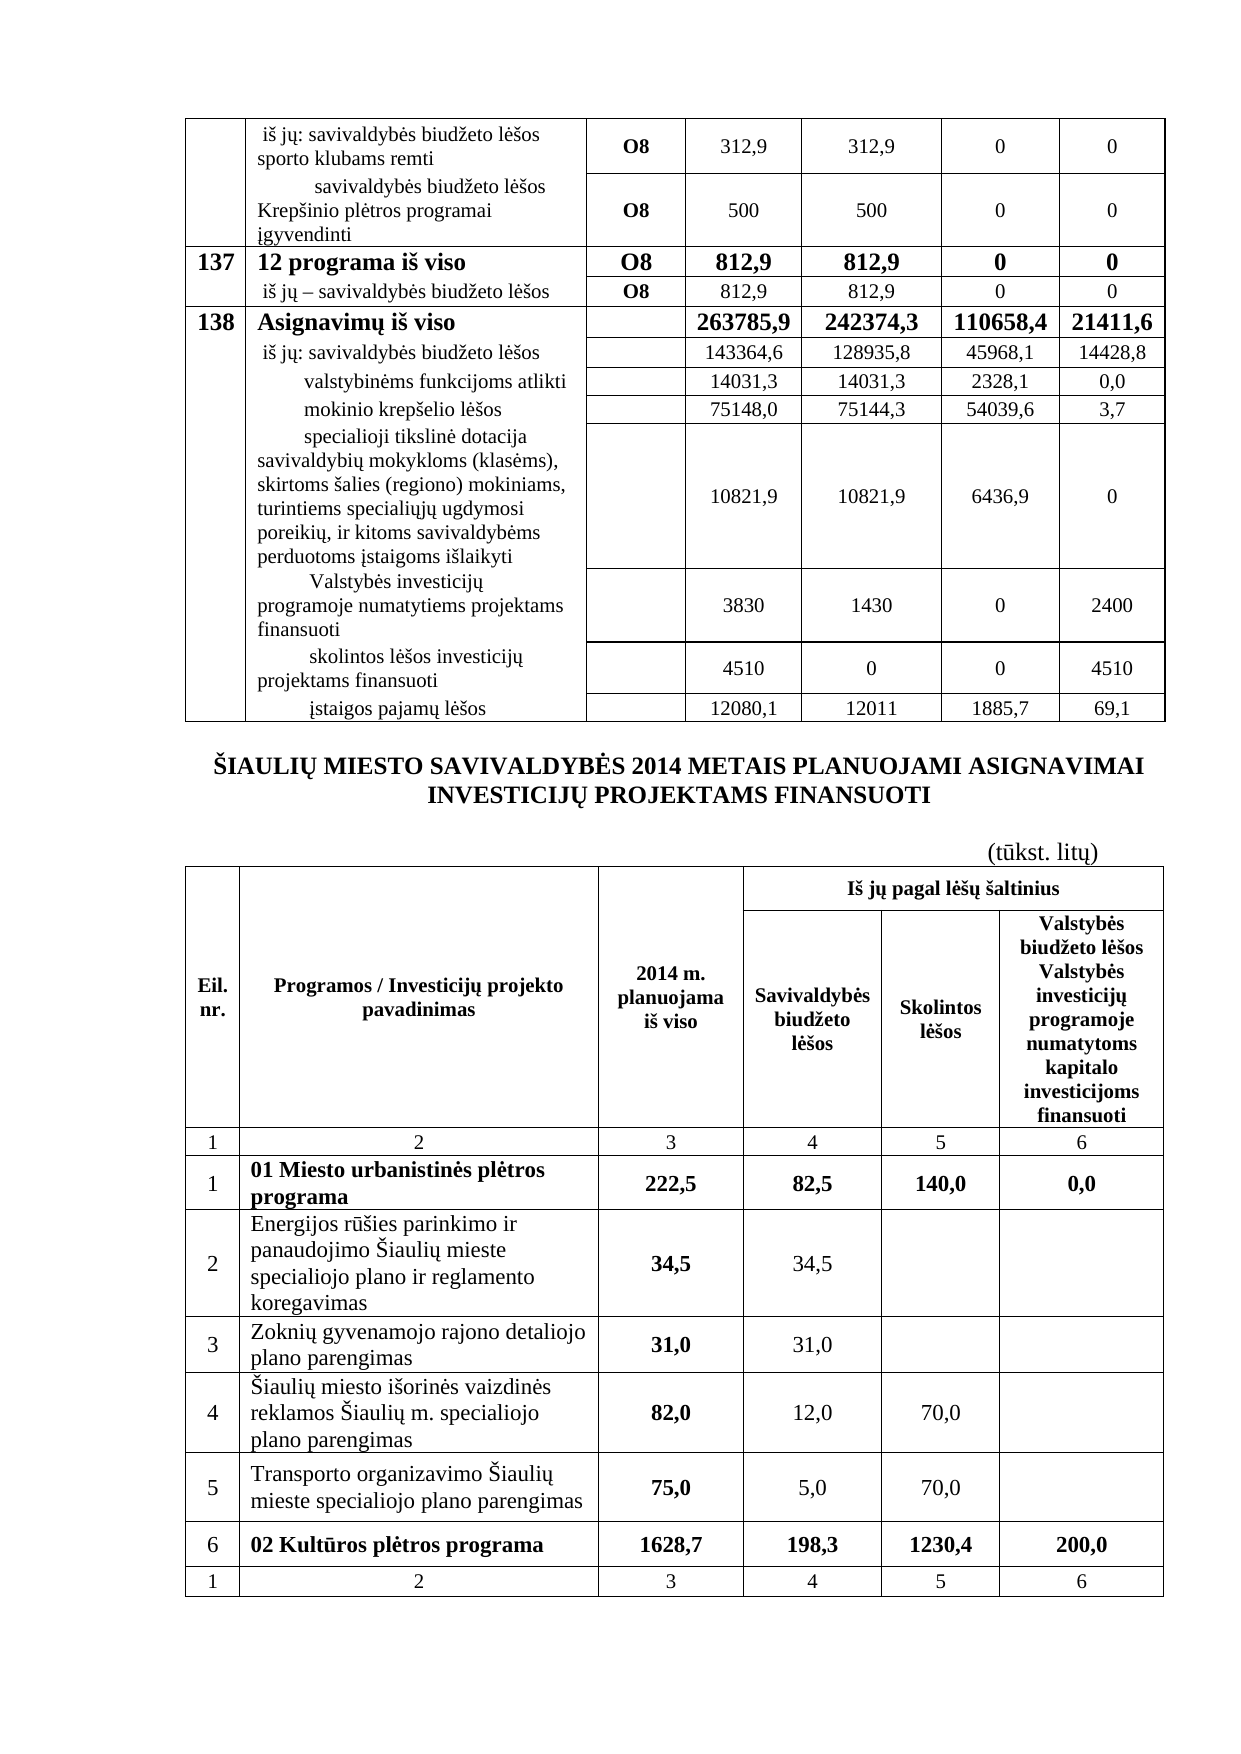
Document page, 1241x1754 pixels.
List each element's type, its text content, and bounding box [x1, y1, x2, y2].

table_cell 3 [186, 1317, 239, 1372]
table_header Programos / Investicijų projekto pavadinimas [240, 867, 598, 1127]
table_cell 0 [1060, 247, 1164, 276]
table_cell Energijos rūšies parinkimo ir panaudojimo Šiaulių mieste specialiojo plano ir reglamento koregavimas [240, 1210, 598, 1316]
table_cell specialioji tikslinė dotacija savivaldybių mokykloms (klasėms), skirtoms šalies (regiono) mokiniams, turintiems specialiųjų ugdymosi poreikių, ir kitoms savivaldybėms perduotoms įstaigoms išlaikyti [246, 423, 586, 568]
table_cell 75148,0 [686, 396, 801, 423]
table_cell [1000, 1373, 1163, 1452]
table_cell Asignavimų iš viso [246, 307, 586, 337]
table_cell 138 [186, 307, 245, 337]
table_cell 812,9 [686, 277, 801, 306]
table_cell 6 [1000, 1567, 1163, 1596]
table_cell 5 [882, 1128, 999, 1155]
table_cell [1000, 1210, 1163, 1316]
table_cell [186, 367, 245, 395]
table_cell 69,1 [1060, 694, 1164, 721]
table_cell 31,0 [599, 1317, 743, 1372]
table_cell 31,0 [744, 1317, 881, 1372]
table_cell 1430 [802, 569, 941, 641]
table_cell 12,0 [744, 1373, 881, 1452]
table_cell Skolintos lėšos [882, 911, 999, 1127]
table_cell 3,7 [1060, 396, 1164, 423]
table_header 2014 m. planuojama iš viso [599, 867, 743, 1127]
table_cell 3 [599, 1567, 743, 1596]
table_cell [587, 694, 685, 721]
table_cell 198,3 [744, 1522, 881, 1566]
table_cell įstaigos pajamų lėšos [246, 693, 586, 721]
table_cell 5 [882, 1567, 999, 1596]
table_cell 2 [186, 1210, 239, 1316]
table_cell 75,0 [599, 1453, 743, 1521]
table_cell 0 [1060, 119, 1164, 173]
table_cell Valstybės investicijų programoje numatytiems projektams finansuoti [246, 568, 586, 641]
table_cell [186, 395, 245, 423]
table_cell 222,5 [599, 1156, 743, 1209]
table_cell 2400 [1060, 569, 1164, 641]
table_cell [587, 338, 685, 367]
table_cell 500 [802, 174, 941, 246]
table_cell 312,9 [686, 119, 801, 173]
table_cell 1 [186, 1567, 239, 1596]
table_cell savivaldybės biudžeto lėšos Krepšinio plėtros programai įgyvendinti [246, 173, 586, 246]
table_cell 01 Miesto urbanistinės plėtros programa [240, 1156, 598, 1209]
table_cell 812,9 [802, 277, 941, 306]
table_cell 137 [186, 247, 245, 276]
table_cell [587, 396, 685, 423]
table_cell 0 [942, 174, 1059, 246]
table_cell 0 [1060, 424, 1164, 568]
table_cell 312,9 [802, 119, 941, 173]
table_cell 10821,9 [802, 424, 941, 568]
table_cell [587, 643, 685, 693]
table_cell 6 [1000, 1128, 1163, 1155]
table_cell 110658,4 [942, 307, 1059, 337]
table_cell 1 [186, 1156, 239, 1209]
table_cell 12011 [802, 694, 941, 721]
table_cell 2 [240, 1128, 598, 1155]
table_header Eil. nr. [186, 867, 239, 1127]
table_cell 4 [744, 1128, 881, 1155]
table_cell [186, 568, 245, 641]
table_cell valstybinėms funkcijoms atlikti [246, 367, 586, 395]
table_cell 1230,4 [882, 1522, 999, 1566]
table_cell 4 [744, 1567, 881, 1596]
table_cell 200,0 [1000, 1522, 1163, 1566]
table_cell [587, 307, 685, 337]
table_cell 34,5 [599, 1210, 743, 1316]
table_cell 4510 [1060, 643, 1164, 693]
table_cell 12080,1 [686, 694, 801, 721]
table_cell 2328,1 [942, 368, 1059, 395]
table_cell [186, 173, 245, 246]
table_cell 14031,3 [802, 368, 941, 395]
table_cell 12 programa iš viso [246, 247, 586, 276]
table_cell 0 [1060, 174, 1164, 246]
table_cell 5,0 [744, 1453, 881, 1521]
table_cell 812,9 [802, 247, 941, 276]
table_cell 128935,8 [802, 338, 941, 367]
table_cell O8 [587, 247, 685, 276]
table_cell [186, 119, 245, 173]
table_cell 0 [942, 247, 1059, 276]
table_cell 812,9 [686, 247, 801, 276]
table_cell 0 [942, 277, 1059, 306]
table_cell 02 Kultūros plėtros programa [240, 1522, 598, 1566]
table_cell Zoknių gyvenamojo rajono detaliojo plano parengimas [240, 1317, 598, 1372]
table_cell 21411,6 [1060, 307, 1164, 337]
table_cell 70,0 [882, 1373, 999, 1452]
table_cell [882, 1317, 999, 1372]
table_cell 70,0 [882, 1453, 999, 1521]
table_cell 82,0 [599, 1373, 743, 1452]
table_cell 2 [240, 1567, 598, 1596]
table_cell 75144,3 [802, 396, 941, 423]
table_cell [882, 1210, 999, 1316]
table_cell 5 [186, 1453, 239, 1521]
table_cell [186, 693, 245, 721]
table_cell 0 [802, 643, 941, 693]
table_cell [587, 424, 685, 568]
table_cell [1000, 1453, 1163, 1521]
table_cell [186, 641, 245, 693]
table_cell 54039,6 [942, 396, 1059, 423]
table_cell Valstybės biudžeto lėšos Valstybės investicijų programoje numatytoms kapitalo investicijoms finansuoti [1000, 911, 1163, 1127]
table_cell [1000, 1317, 1163, 1372]
table_cell Savivaldybės biudžeto lėšos [744, 911, 881, 1127]
table_cell skolintos lėšos investicijų projektams finansuoti [246, 641, 586, 693]
table_cell 14428,8 [1060, 338, 1164, 367]
table_cell mokinio krepšelio lėšos [246, 395, 586, 423]
table_cell 34,5 [744, 1210, 881, 1316]
table_cell 6 [186, 1522, 239, 1566]
table_cell 0 [942, 643, 1059, 693]
table_cell [186, 423, 245, 568]
table_cell 1628,7 [599, 1522, 743, 1566]
table_cell 0 [942, 569, 1059, 641]
table_cell 14031,3 [686, 368, 801, 395]
table_cell Transporto organizavimo Šiaulių mieste specialiojo plano parengimas [240, 1453, 598, 1521]
table_cell iš jų: savivaldybės biudžeto lėšos [246, 337, 586, 367]
table_cell O8 [587, 174, 685, 246]
table_cell 143364,6 [686, 338, 801, 367]
table_header Iš jų pagal lėšų šaltinius [744, 867, 1163, 910]
text ŠIAULIŲ MIESTO SAVIVALDYBĖS 2014 METAIS PLANUOJAMI ASIGNAVIMAI INVESTICIJŲ PROJEKTAMS FINANSUOTI [177, 751, 1181, 808]
table_cell 500 [686, 174, 801, 246]
table_cell [587, 368, 685, 395]
table_cell [186, 337, 245, 367]
table_cell 3 [599, 1128, 743, 1155]
table_cell iš jų – savivaldybės biudžeto lėšos [246, 276, 586, 306]
table_cell [587, 569, 685, 641]
table_cell O8 [587, 119, 685, 173]
table_cell 1 [186, 1128, 239, 1155]
table_cell 45968,1 [942, 338, 1059, 367]
table_cell 3830 [686, 569, 801, 641]
table_cell 263785,9 [686, 307, 801, 337]
table_cell 6436,9 [942, 424, 1059, 568]
table_cell Šiaulių miesto išorinės vaizdinės reklamos Šiaulių m. specialiojo plano parengimas [240, 1373, 598, 1452]
table_cell 4 [186, 1373, 239, 1452]
table_cell O8 [587, 277, 685, 306]
table_cell 0 [942, 119, 1059, 173]
table_cell 4510 [686, 643, 801, 693]
table_cell 0,0 [1060, 368, 1164, 395]
table_cell iš jų: savivaldybės biudžeto lėšos sporto klubams remti [246, 119, 586, 173]
table_cell 0 [1060, 277, 1164, 306]
table_cell 242374,3 [802, 307, 941, 337]
table_cell 10821,9 [686, 424, 801, 568]
table_cell 82,5 [744, 1156, 881, 1209]
table_cell 0,0 [1000, 1156, 1163, 1209]
text (tūkst. litų) [177, 837, 1181, 866]
table_cell 140,0 [882, 1156, 999, 1209]
table_cell 1885,7 [942, 694, 1059, 721]
table_cell [186, 276, 245, 306]
